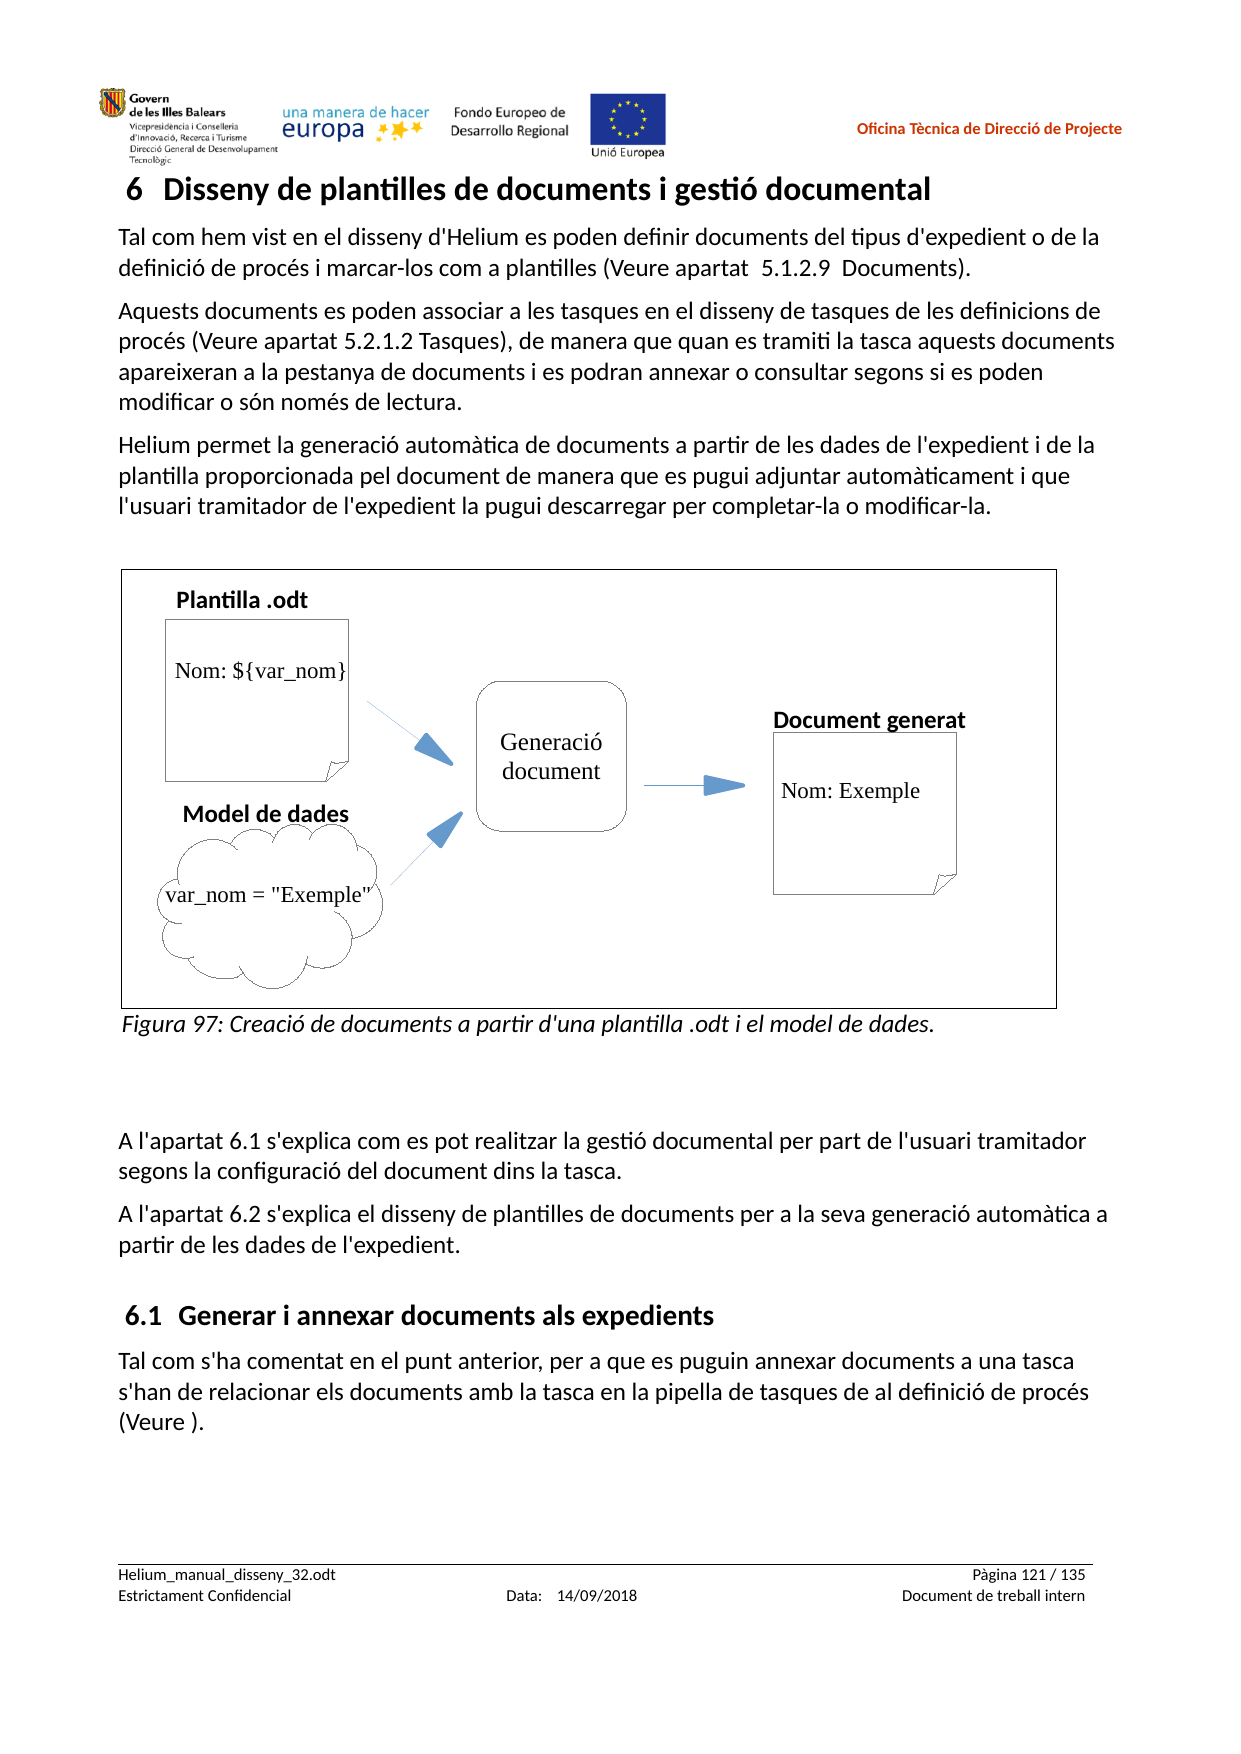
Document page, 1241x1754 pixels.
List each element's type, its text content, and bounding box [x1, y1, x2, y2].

subtitle Disseny de plantilles de documents i gestió documental [118, 168, 1122, 209]
text Helium permet la generació automàtica de documents a partir de les dades de l'expedient i de la plantilla proporcionada pel document de manera que es pugui adjuntar automàticament i que l'usuari tramitador de l'expedient la pugui descarregar per completar-la o modificar-la. [118, 429, 1122, 521]
text A l'apartat 6.2 s'explica el disseny de plantilles de documents per a la seva generació automàtica a partir de les dades de l'expedient. [118, 1198, 1122, 1259]
text Aquests documents es poden associar a les tasques en el disseny de tasques de les definicions de procés (Veure apartat 5.2.1.2 Tasques), de manera que quan es tramiti la tasca aquests documents apareixeran a la pestanya de documents i es podran annexar o consultar segons si es poden modificar o són només de lectura. [118, 295, 1122, 417]
text Tal com s'ha comentat en el punt anterior, per a que es puguin annexar documents a una tasca s'han de relacionar els documents amb la tasca en la pipella de tasques de al definició de procés (Veure ). [118, 1345, 1122, 1437]
text Tal com hem vist en el disseny d'Helium es poden definir documents del tipus d'expedient o de la definició de procés i marcar-los com a plantilles (Veure apartat 5.1.2.9 Documents). [118, 221, 1122, 282]
text A l'apartat 6.1 s'explica com es pot realitzar la gestió documental per part de l'usuari tramitador segons la configuració del document dins la tasca. [118, 1125, 1122, 1186]
picture [99, 87, 668, 166]
subtitle Generar i annexar documents als expedients [118, 1297, 1122, 1333]
text Figura 97: Creació de documents a partir d'una plantilla .odt i el model de dades. [122, 582, 1097, 1039]
